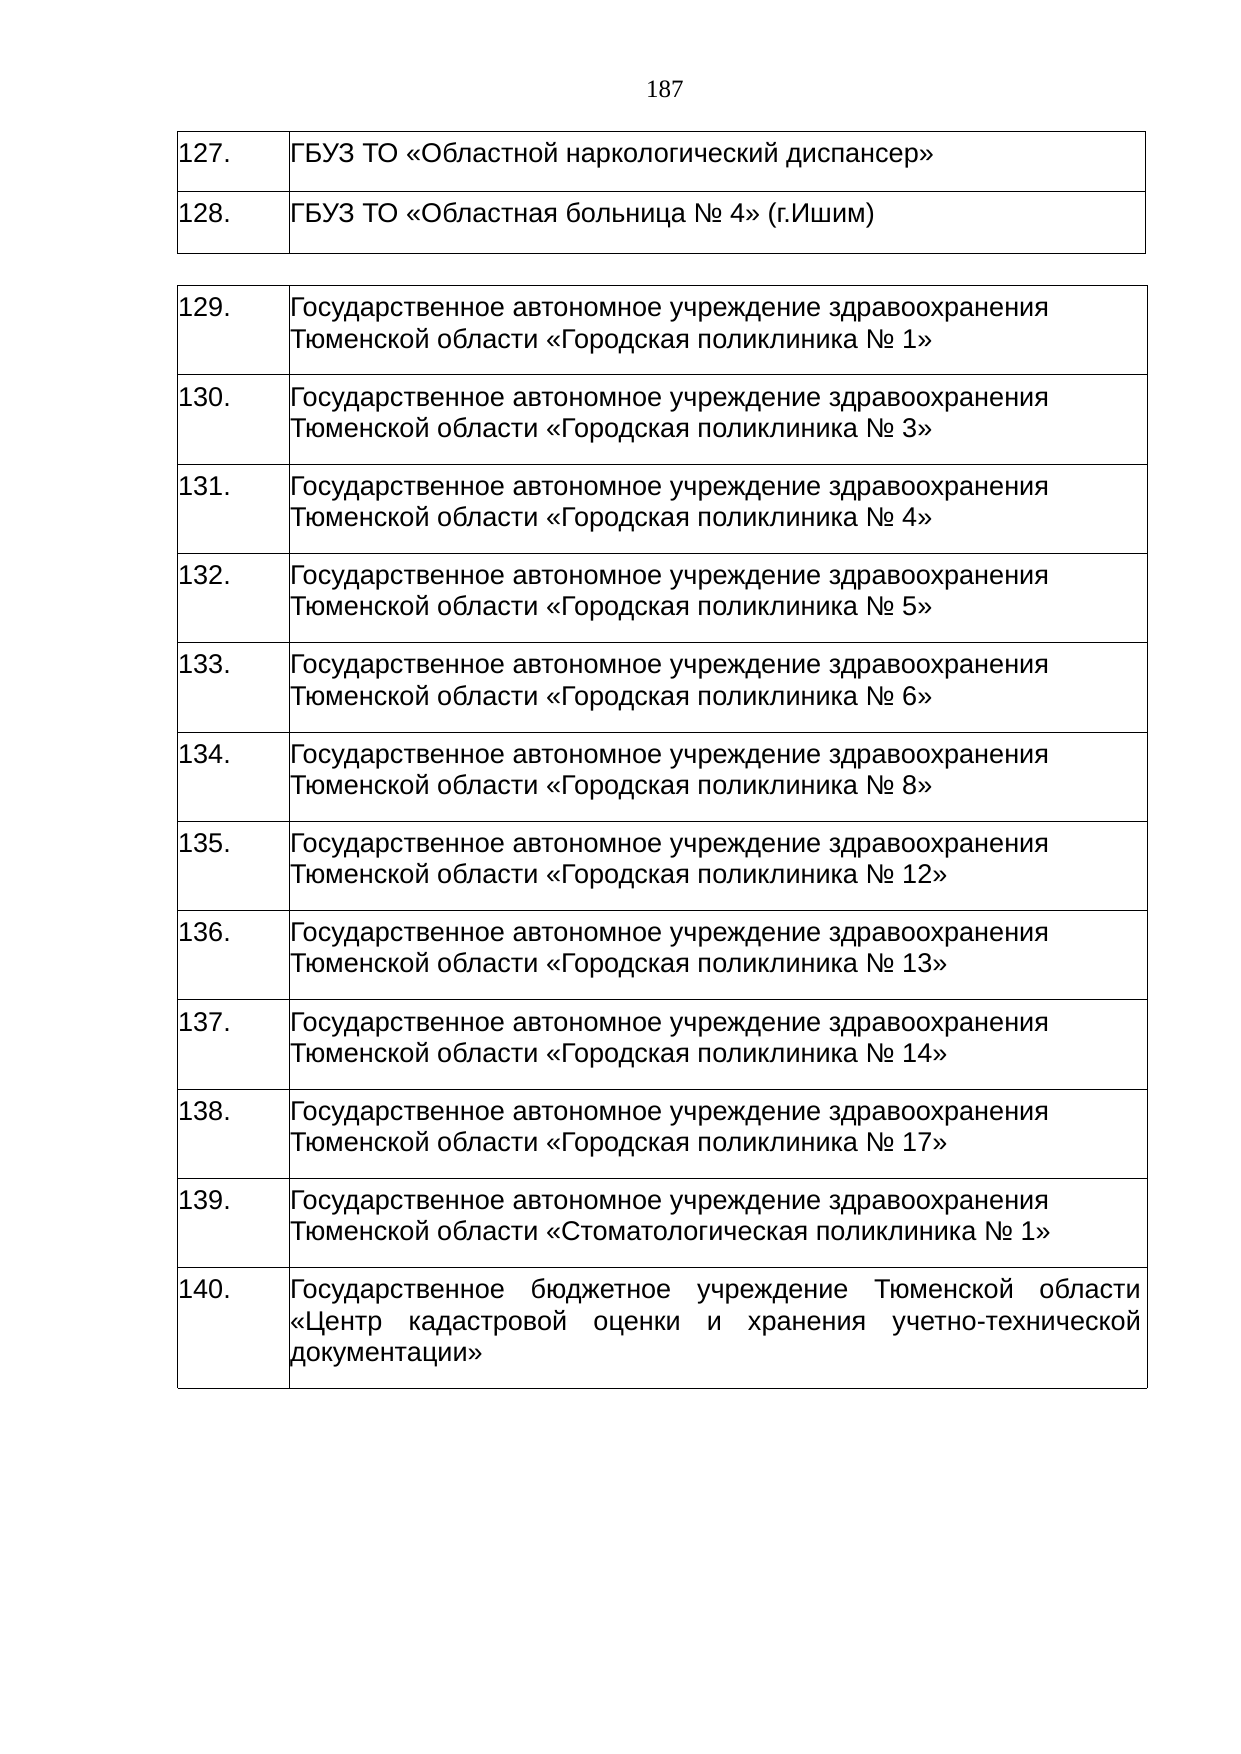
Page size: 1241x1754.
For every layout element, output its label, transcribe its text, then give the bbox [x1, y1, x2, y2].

table_cell 138. [178, 1090, 289, 1178]
table_cell Государственное автономное учреждение здравоохранения Тюменской области «Городская поликлиника № 5» [290, 554, 1147, 642]
table_cell 136. [178, 911, 289, 999]
table_cell 131. [178, 465, 289, 553]
table_cell 133. [178, 643, 289, 731]
table_cell 134. [178, 733, 289, 821]
table_cell 137. [178, 1000, 289, 1088]
table_cell Государственное автономное учреждение здравоохранения Тюменской области «Стоматологическая поликлиника № 1» [290, 1179, 1147, 1267]
table_cell Государственное автономное учреждение здравоохранения Тюменской области «Городская поликлиника № 14» [290, 1000, 1147, 1088]
table_cell Государственное автономное учреждение здравоохранения Тюменской области «Городская поликлиника № 6» [290, 643, 1147, 731]
table_cell ГБУЗ ТО «Областной наркологический диспансер» [290, 132, 1145, 191]
table_cell Государственное автономное учреждение здравоохранения Тюменской области «Городская поликлиника № 4» [290, 465, 1147, 553]
table_cell 130. [178, 375, 289, 464]
table_cell 132. [178, 554, 289, 642]
table_header Государственное автономное учреждение здравоохранения Тюменской области «Городская поликлиника № 1» [290, 286, 1147, 374]
table_cell 139. [178, 1179, 289, 1267]
table_cell 127. [178, 132, 289, 191]
table_cell Государственное автономное учреждение здравоохранения Тюменской области «Городская поликлиника № 17» [290, 1090, 1147, 1178]
table_cell Государственное автономное учреждение здравоохранения Тюменской области «Городская поликлиника № 3» [290, 375, 1147, 464]
table_header 129. [178, 286, 289, 374]
table_cell Государственное автономное учреждение здравоохранения Тюменской области «Городская поликлиника № 8» [290, 733, 1147, 821]
table_cell Государственное автономное учреждение здравоохранения Тюменской области «Городская поликлиника № 13» [290, 911, 1147, 999]
table_cell Государственное автономное учреждение здравоохранения Тюменской области «Городская поликлиника № 12» [290, 822, 1147, 910]
table_cell Государственное бюджетное учреждение Тюменской области «Центр кадастровой оценки и хранения учетно-технической документации» [290, 1268, 1147, 1388]
table_cell 140. [178, 1268, 289, 1388]
table_cell ГБУЗ ТО «Областная больница № 4» (г.Ишим) [290, 192, 1145, 253]
table_cell 128. [178, 192, 289, 253]
table_cell 135. [178, 822, 289, 910]
